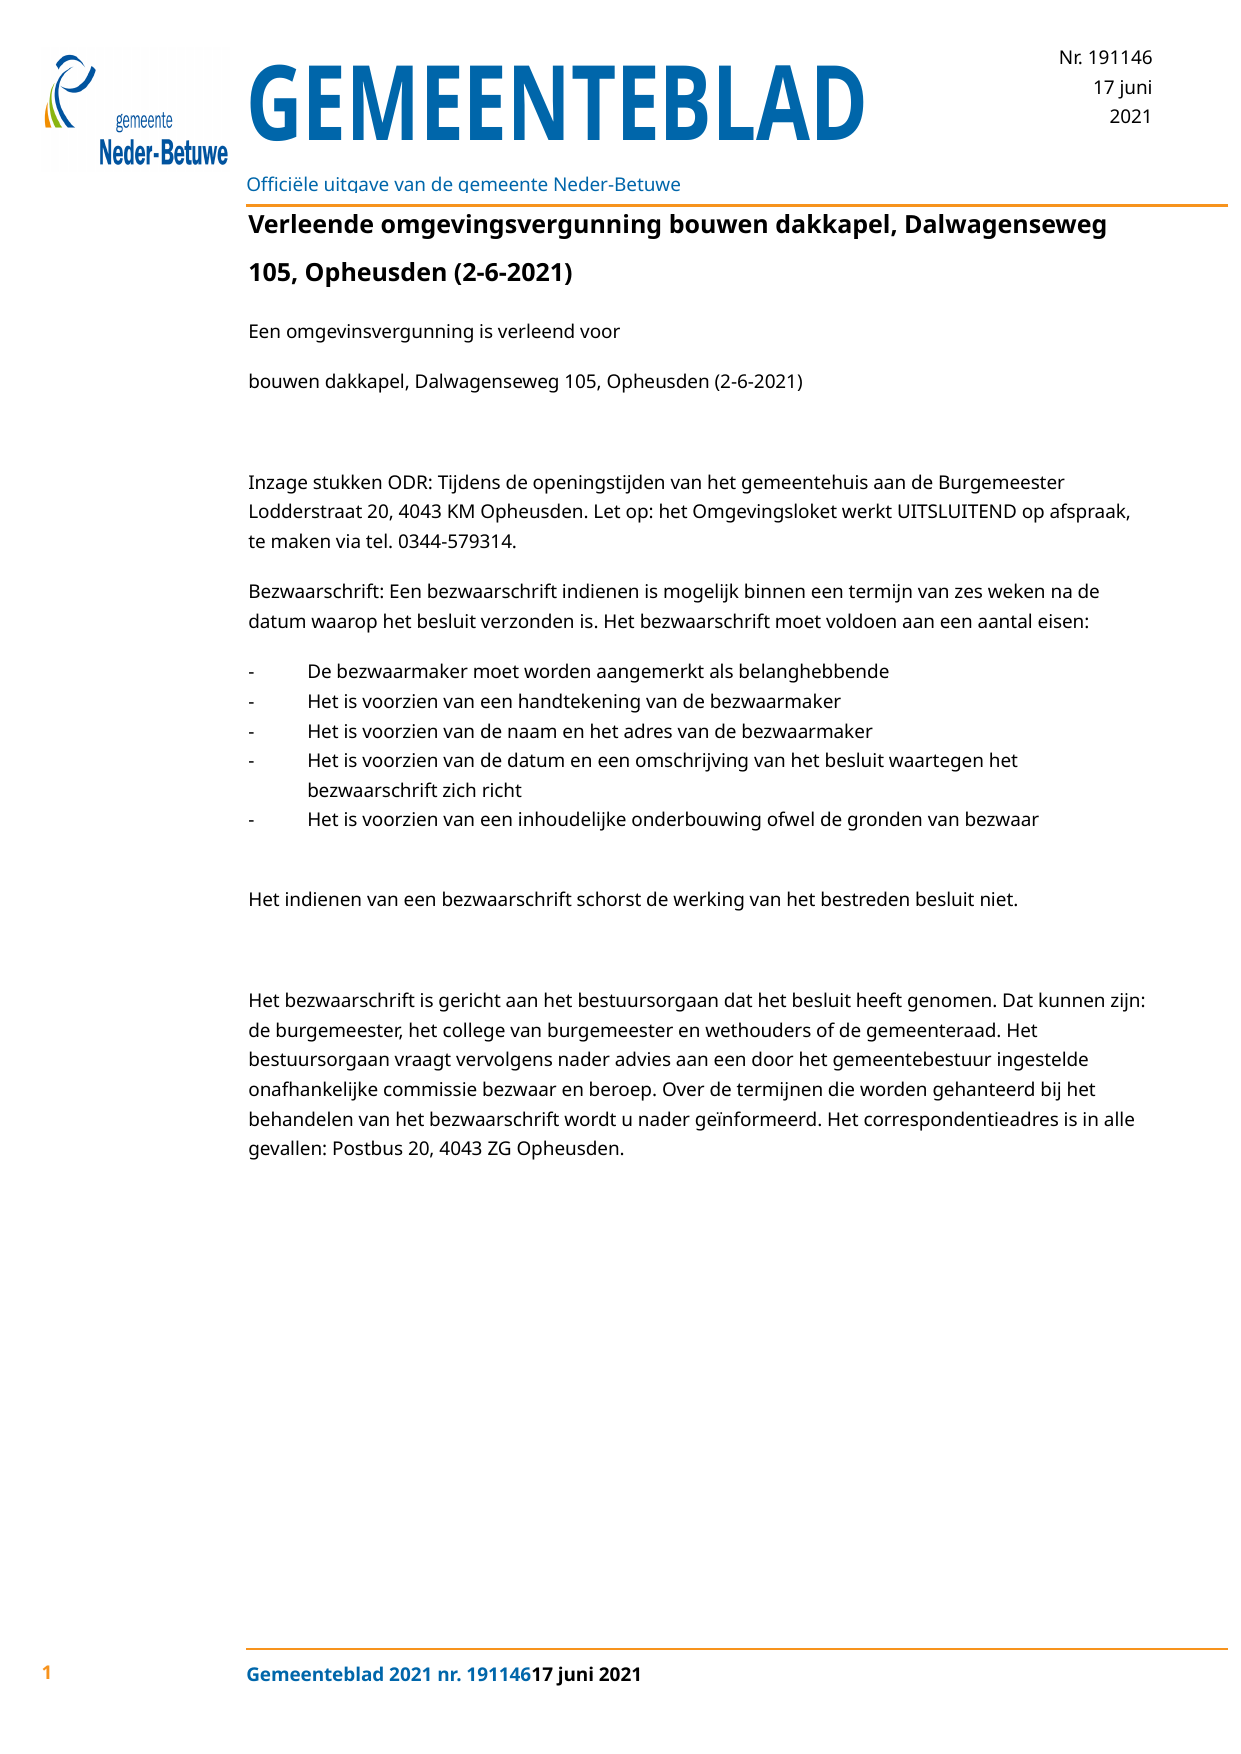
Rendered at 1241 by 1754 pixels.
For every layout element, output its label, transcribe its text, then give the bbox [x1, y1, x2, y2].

text Verleende omgevingsvergunning bouwen dakkapel, Dalwagenseweg 105, Opheusden (2-6-2021) [248, 207, 1152, 288]
list Het is voorzien van een inhoudelijke onderbouwing ofwel de gronden van bezwaar [248, 807, 1152, 832]
text Een omgevinsvergunning is verleend voor [248, 318, 1152, 344]
text Bezwaarschrift: Een bezwaarschrift indienen is mogelijk binnen een termijn van zes weken na de datum waarop het besluit verzonden is. Het bezwaarschrift moet voldoen aan een aantal eisen: [248, 579, 1152, 634]
list Het is voorzien van de naam en het adres van de bezwaarmaker [248, 718, 1152, 744]
text Het bezwaarschrift is gericht aan het bestuursorgaan dat het besluit heeft genomen. Dat kunnen zijn: de burgemeester, het college van burgemeester en wethouders of de gemeenteraad. Het bestuursorgaan vraagt vervolgens nader advies aan een door het gemeentebestuur ingestelde onafhankelijke commissie bezwaar en beroep. Over de termijnen die worden gehanteerd bij het behandelen van het bezwaarschrift wordt u nader geïnformeerd. Het correspondentieadres is in alle gevallen: Postbus 20, 4043 ZG Opheusden. [248, 987, 1152, 1161]
text Het indienen van een bezwaarschrift schorst de werking van het bestreden besluit niet. [248, 887, 1152, 912]
picture [41, 47, 231, 172]
list Het is voorzien van de datum en een omschrijving van het besluit waartegen het bezwaarschrift zich richt [248, 747, 1152, 803]
text Inzage stukken ODR: Tijdens de openingstijden van het gemeentehuis aan de Burgemeester Lodderstraat 20, 4043 KM Opheusden. Let op: het Omgevingsloket werkt UITSLUITEND op afspraak, te maken via tel. 0344-579314. [248, 469, 1152, 554]
list Het is voorzien van een handtekening van de bezwaarmaker [248, 688, 1152, 714]
list De bezwaarmaker moet worden aangemerkt als belanghebbende [248, 659, 1152, 684]
text bouwen dakkapel, Dalwagenseweg 105, Opheusden (2-6-2021) [248, 368, 1152, 394]
